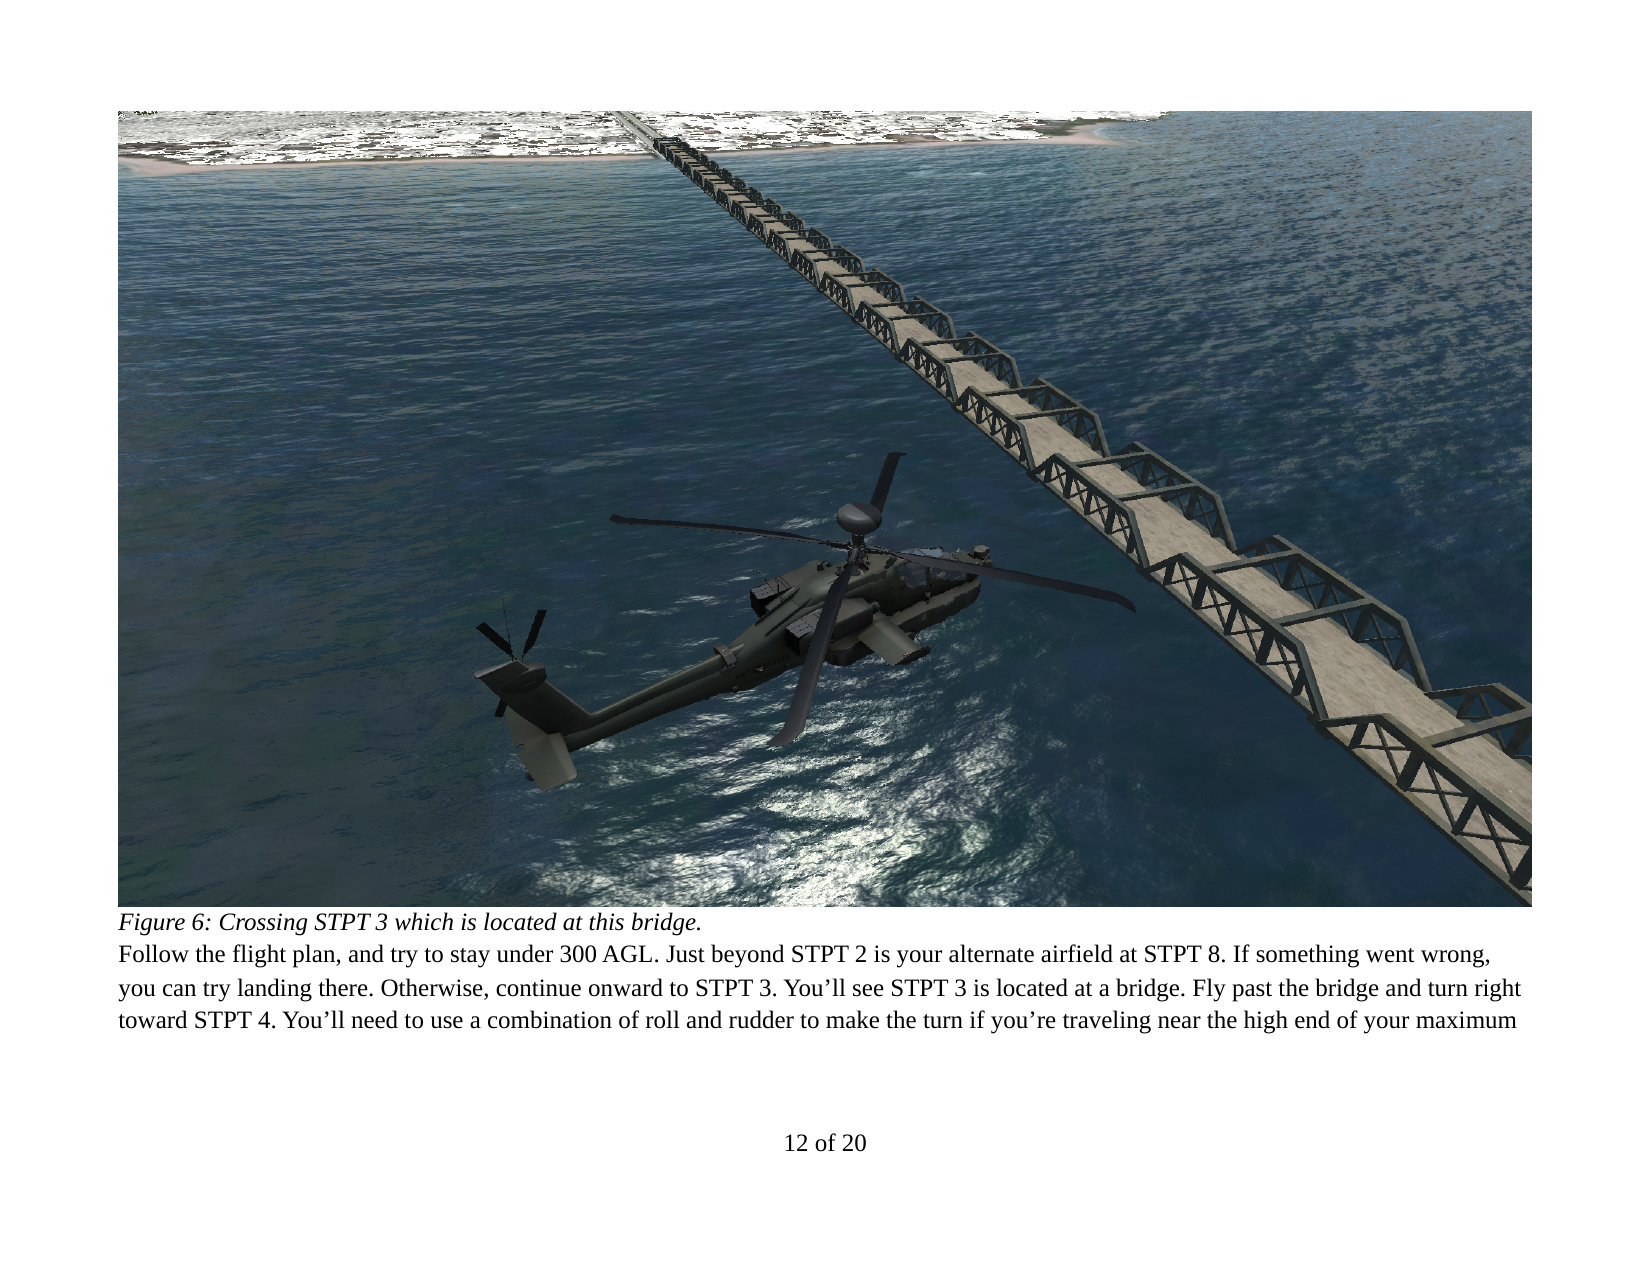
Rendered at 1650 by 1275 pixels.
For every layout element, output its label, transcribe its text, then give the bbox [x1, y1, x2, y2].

text Follow the flight plan, and try to stay under 300 AGL. Just beyond STPT 2 is your alternate airfield at STPT 8. If something went wrong, you can try landing there. Otherwise, continue onward to STPT 3. You’ll see STPT 3 is located at a bridge. Fly past the bridge and turn right toward STPT 4. You’ll need to use a combination of roll and rudder to make the turn if you’re traveling near the high end of your maximum [118, 935, 1532, 1034]
picture [118, 111, 1532, 907]
text Figure 6: Crossing STPT 3 which is located at this bridge. [118, 907, 1532, 935]
